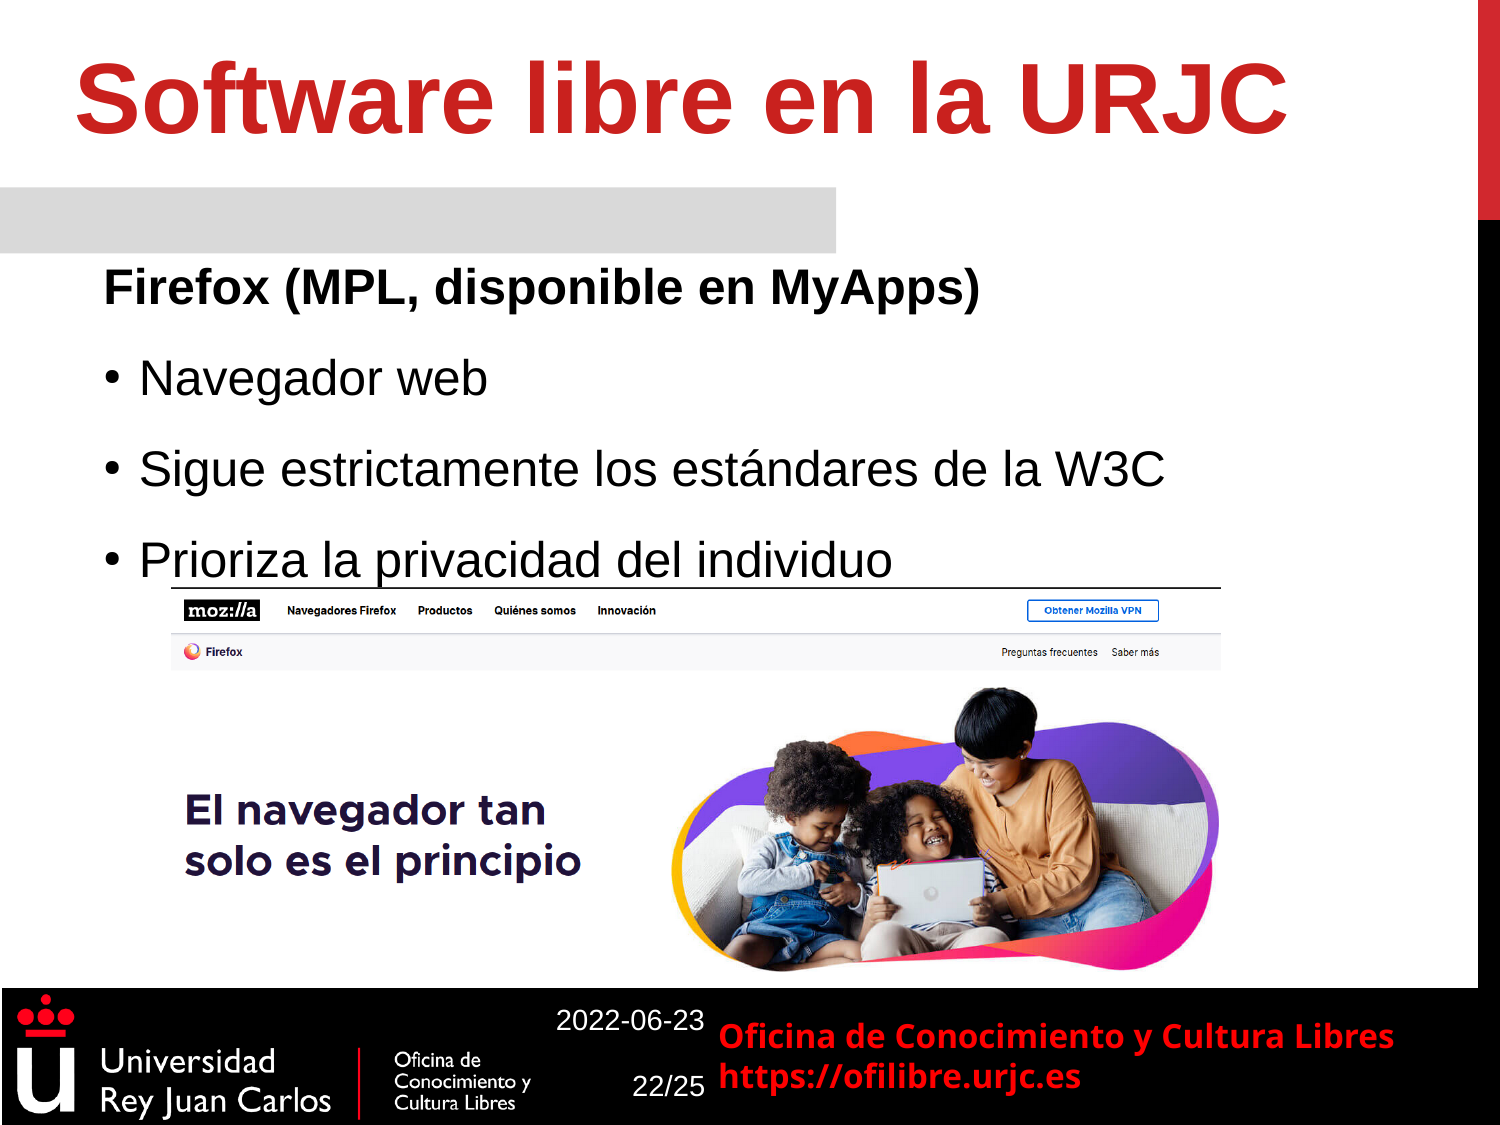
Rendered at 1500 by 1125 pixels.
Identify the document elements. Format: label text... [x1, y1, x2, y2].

title [75, 7, 1425, 196]
text_box Software libre en la URJC [60, 36, 1396, 275]
picture [17, 994, 531, 1120]
picture [171, 587, 1221, 986]
text_box Firefox (MPL, disponible en MyApps) Navegador web Sigue estrictamente los estándares de la W3C Prioriza la privacidad del individuo [88, 251, 1396, 979]
